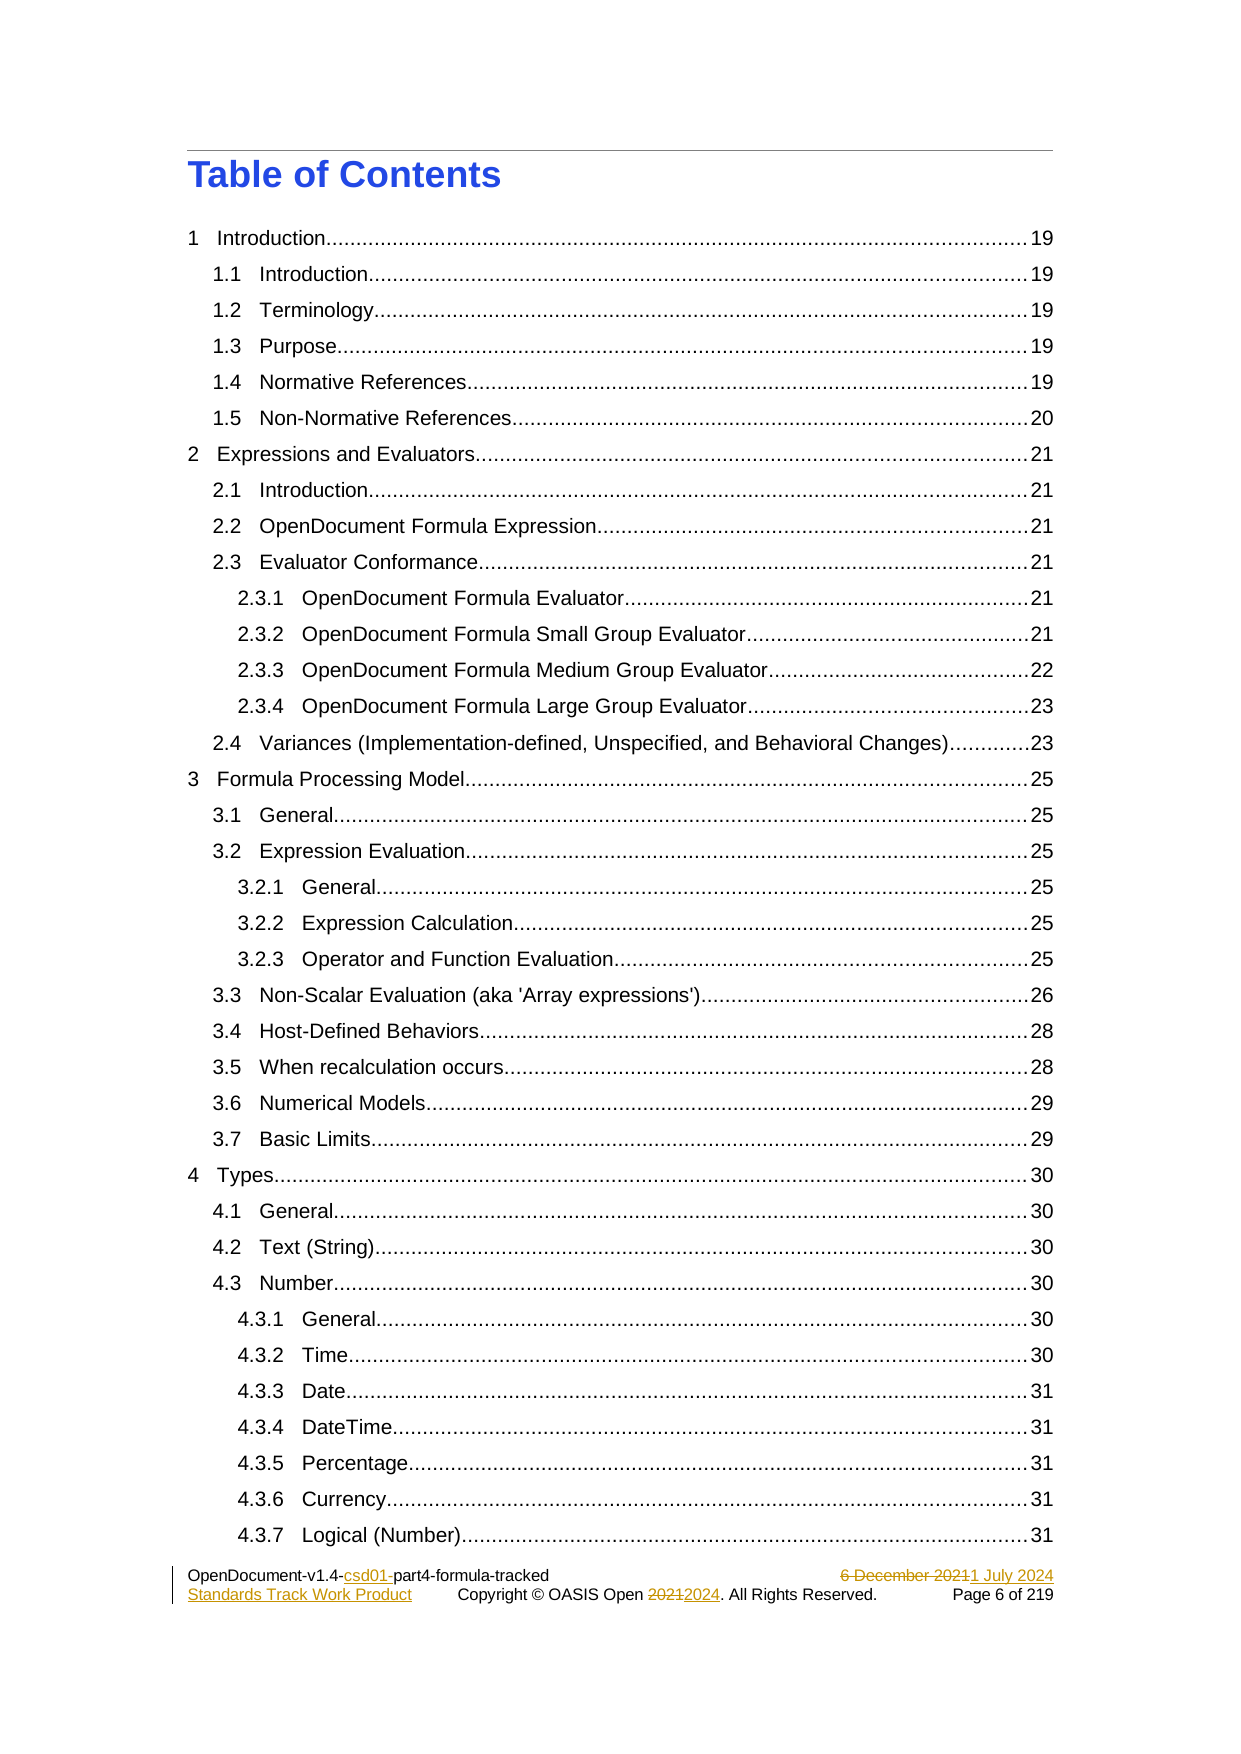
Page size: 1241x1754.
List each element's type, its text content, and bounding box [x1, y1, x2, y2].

text 1.2 Terminology 19 [212, 298, 1053, 322]
text 4.2 Text (String) 30 [212, 1236, 1053, 1259]
text 3.2.3 Operator and Function Evaluation 25 [237, 947, 1053, 971]
text 3.7 Basic Limits 29 [212, 1127, 1053, 1151]
text 2.2 OpenDocument Formula Expression 21 [212, 515, 1053, 538]
text 4.1 General 30 [212, 1199, 1053, 1223]
text 4.3.7 Logical (Number) 31 [237, 1524, 1053, 1547]
text 4.3.6 Currency 31 [237, 1488, 1053, 1511]
text 1 Introduction 19 [187, 226, 1053, 250]
text 2.4 Variances (Implementation-defined, Unspecified, and Behavioral Changes) 23 [212, 731, 1053, 754]
text 4.3.2 Time 30 [237, 1344, 1053, 1367]
text 1.3 Purpose 19 [212, 334, 1053, 358]
text 2.3.4 OpenDocument Formula Large Group Evaluator 23 [237, 695, 1053, 718]
text 3.2 Expression Evaluation 25 [212, 839, 1053, 863]
text 2.1 Introduction 21 [212, 479, 1053, 502]
text 2.3.1 OpenDocument Formula Evaluator 21 [237, 587, 1053, 610]
text 3.2.1 General 25 [237, 875, 1053, 899]
text 3.4 Host-Defined Behaviors 28 [212, 1019, 1053, 1043]
text 3.5 When recalculation occurs 28 [212, 1055, 1053, 1079]
text 3 Formula Processing Model 25 [187, 767, 1053, 791]
text 4.3 Number 30 [212, 1272, 1053, 1295]
text 2.3.2 OpenDocument Formula Small Group Evaluator 21 [237, 623, 1053, 646]
text 1.5 Non-Normative References 20 [212, 407, 1053, 430]
subtitle Table of Contents [187, 151, 1053, 195]
text 2 Expressions and Evaluators 21 [187, 443, 1053, 466]
text 4.3.3 Date 31 [237, 1380, 1053, 1403]
text 3.6 Numerical Models 29 [212, 1091, 1053, 1115]
text 4.3.1 General 30 [237, 1308, 1053, 1331]
text 3.1 General 25 [212, 803, 1053, 827]
text 1.1 Introduction 19 [212, 262, 1053, 286]
text 1.4 Normative References 19 [212, 371, 1053, 394]
text 4 Types 30 [187, 1163, 1053, 1187]
text 2.3 Evaluator Conformance 21 [212, 551, 1053, 574]
text 3.3 Non-Scalar Evaluation (aka 'Array expressions') 26 [212, 983, 1053, 1007]
text 3.2.2 Expression Calculation 25 [237, 911, 1053, 935]
text 4.3.5 Percentage 31 [237, 1452, 1053, 1475]
text 4.3.4 DateTime 31 [237, 1416, 1053, 1439]
text 2.3.3 OpenDocument Formula Medium Group Evaluator 22 [237, 659, 1053, 682]
